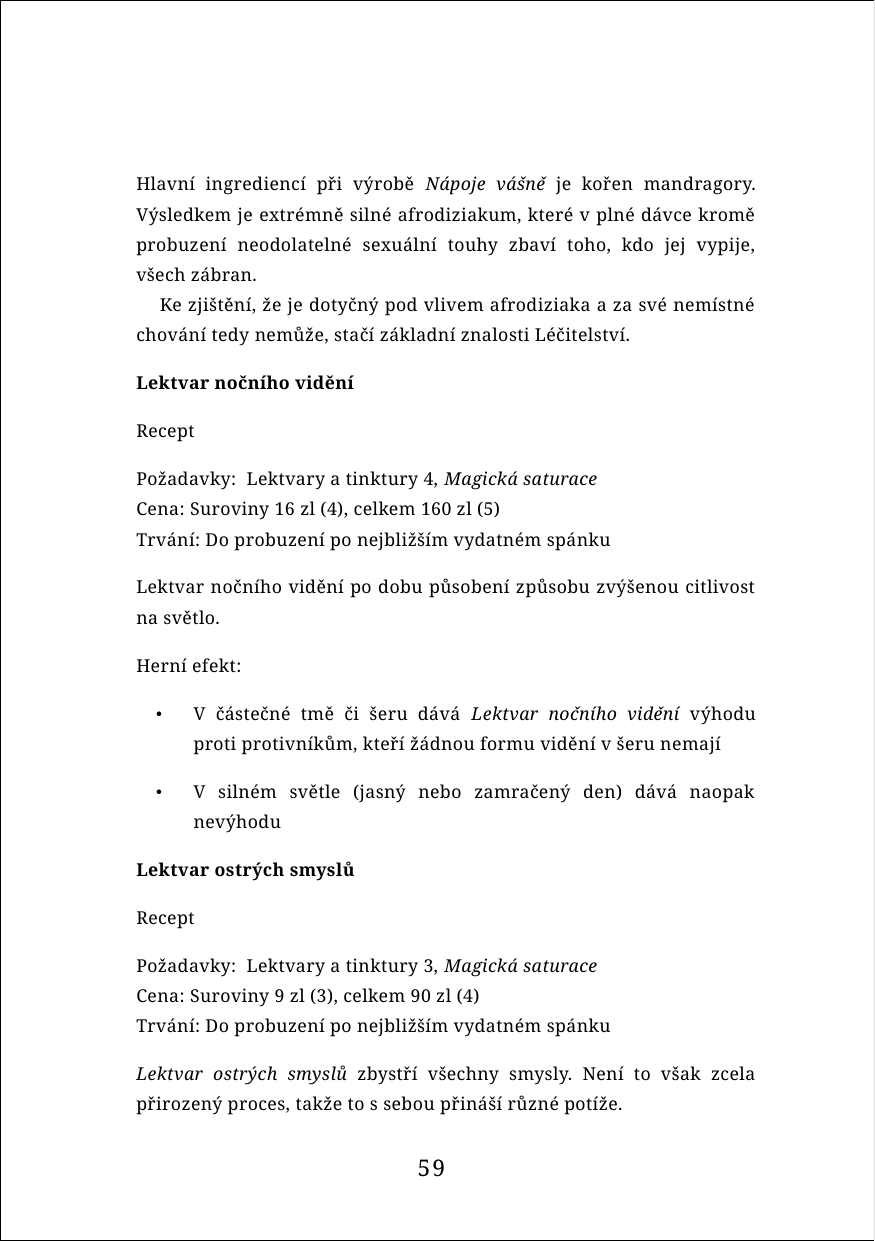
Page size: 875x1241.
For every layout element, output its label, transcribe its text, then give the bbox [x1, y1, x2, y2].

text Lektvar ostrých smyslů [136, 857, 756, 881]
text Lektvar nočního vidění po dobu působení způsobu zvýšenou citlivost na světlo. [136, 575, 756, 629]
text Lektvar nočního vidění [136, 371, 756, 395]
text Lektvar ostrých smyslů zbystří všechny smysly. Není to však zcela přirozený proces, takže to s sebou přináší různé potíže. [136, 1061, 756, 1116]
text Recept [136, 905, 756, 929]
list V částečné tmě či šeru dává Lektvar nočního vidění výhodu proti protivníkům, kteří žádnou formu vidění v šeru nemají [156, 701, 756, 755]
text Herní efekt: [136, 653, 756, 677]
text Požadavky: Lektvary a tinktury 3, Magická saturace Cena: Suroviny 9 zl (3), celkem 90 zl (4) Trvání: Do probuzení po nejbližším vydatném spánku [136, 953, 756, 1038]
text Požadavky: Lektvary a tinktury 4, Magická saturace Cena: Suroviny 16 zl (4), celkem 160 zl (5) Trvání: Do probuzení po nejbližším vydatném spánku [136, 467, 756, 551]
text Hlavní ingrediencí při výrobě Nápoje vášně je kořen mandragory. Výsledkem je extrémně silné afrodiziakum, které v plné dávce kromě probuzení neodolatelné sexuální touhy zbaví toho, kdo jej vypije, všech zábran. Ke zjištění, že je dotyčný pod vlivem afrodiziaka a za své nemístné chování tedy nemůže, stačí základní znalosti Léčitelství. [136, 172, 756, 347]
list V silném světle (jasný nebo zamračený den) dává naopak nevýhodu [156, 779, 756, 833]
text Recept [136, 419, 756, 443]
